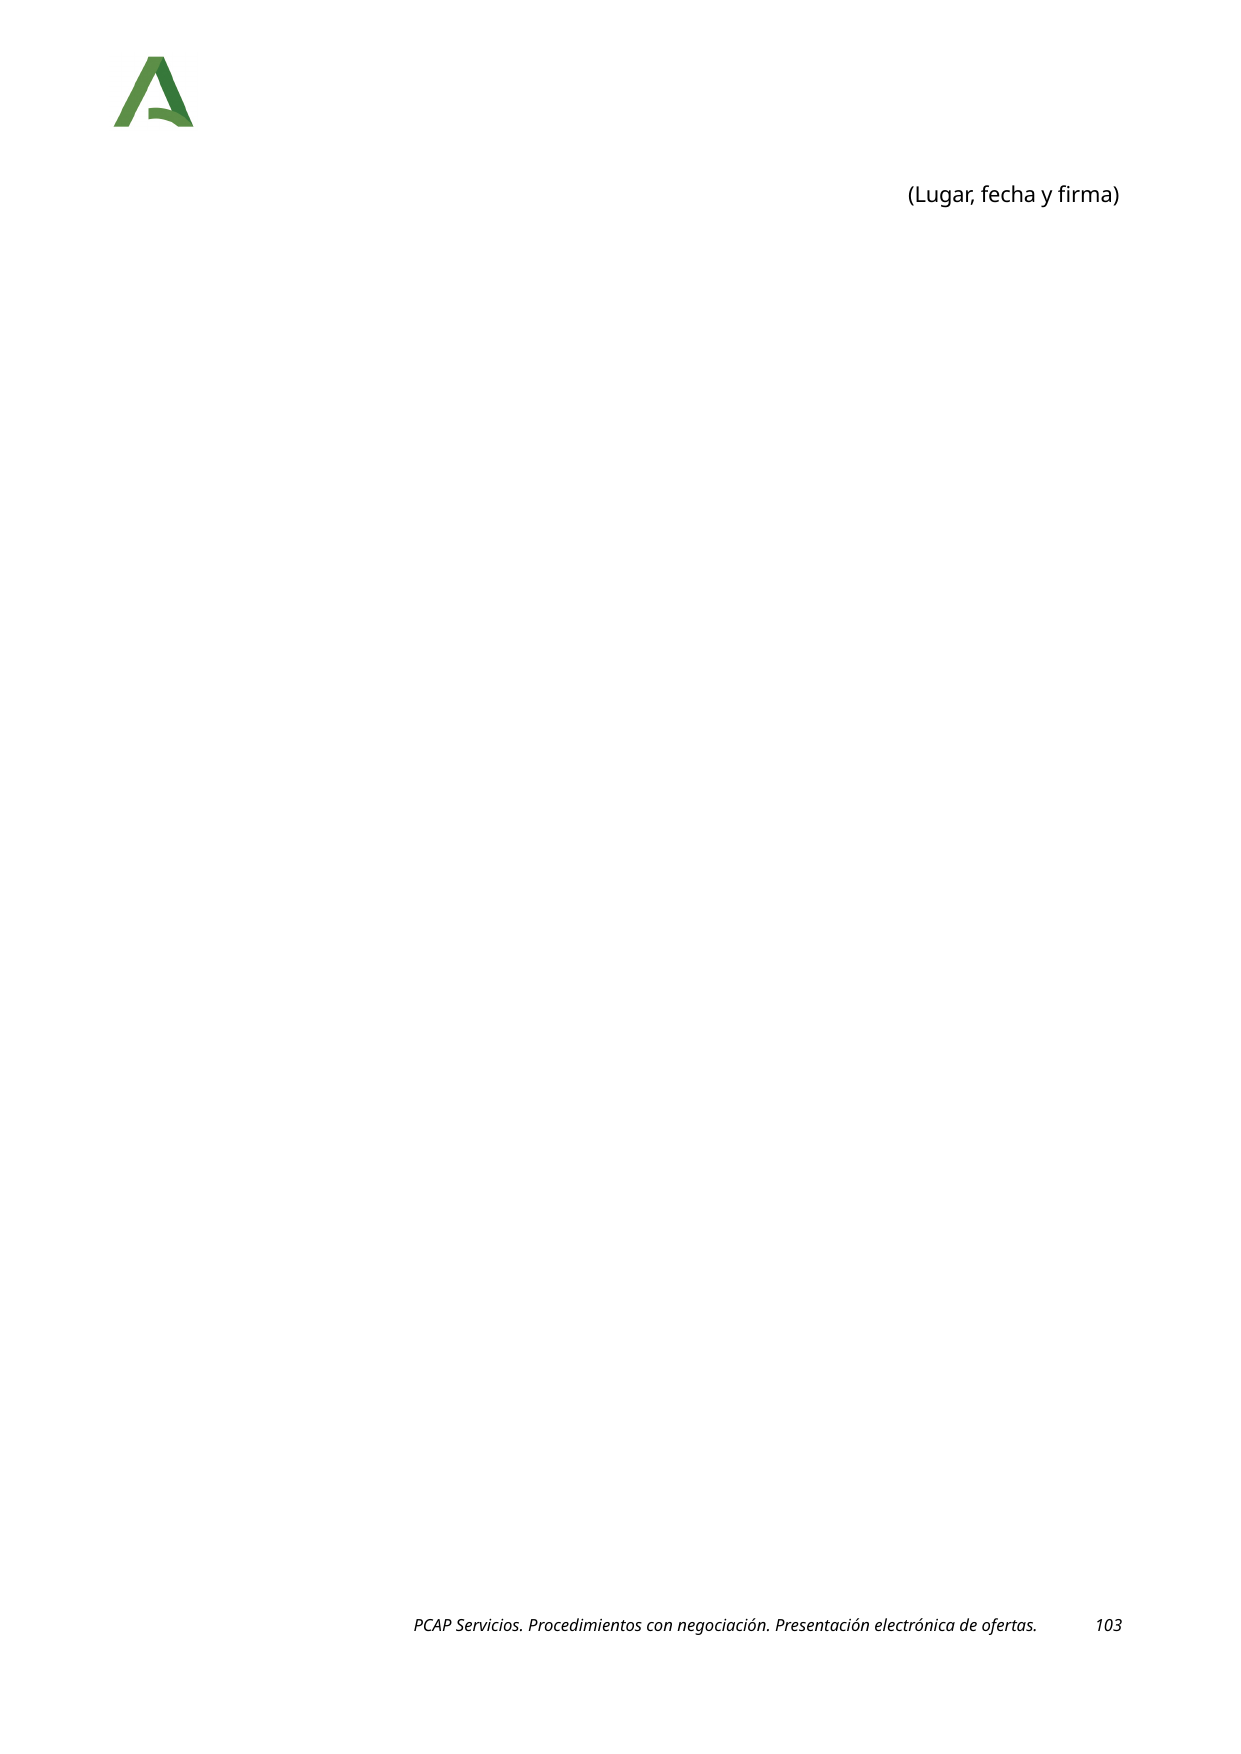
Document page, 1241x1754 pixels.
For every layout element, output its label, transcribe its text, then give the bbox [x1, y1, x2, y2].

picture [109, 52, 198, 131]
text (Lugar, fecha y firma) [118, 176, 1122, 212]
